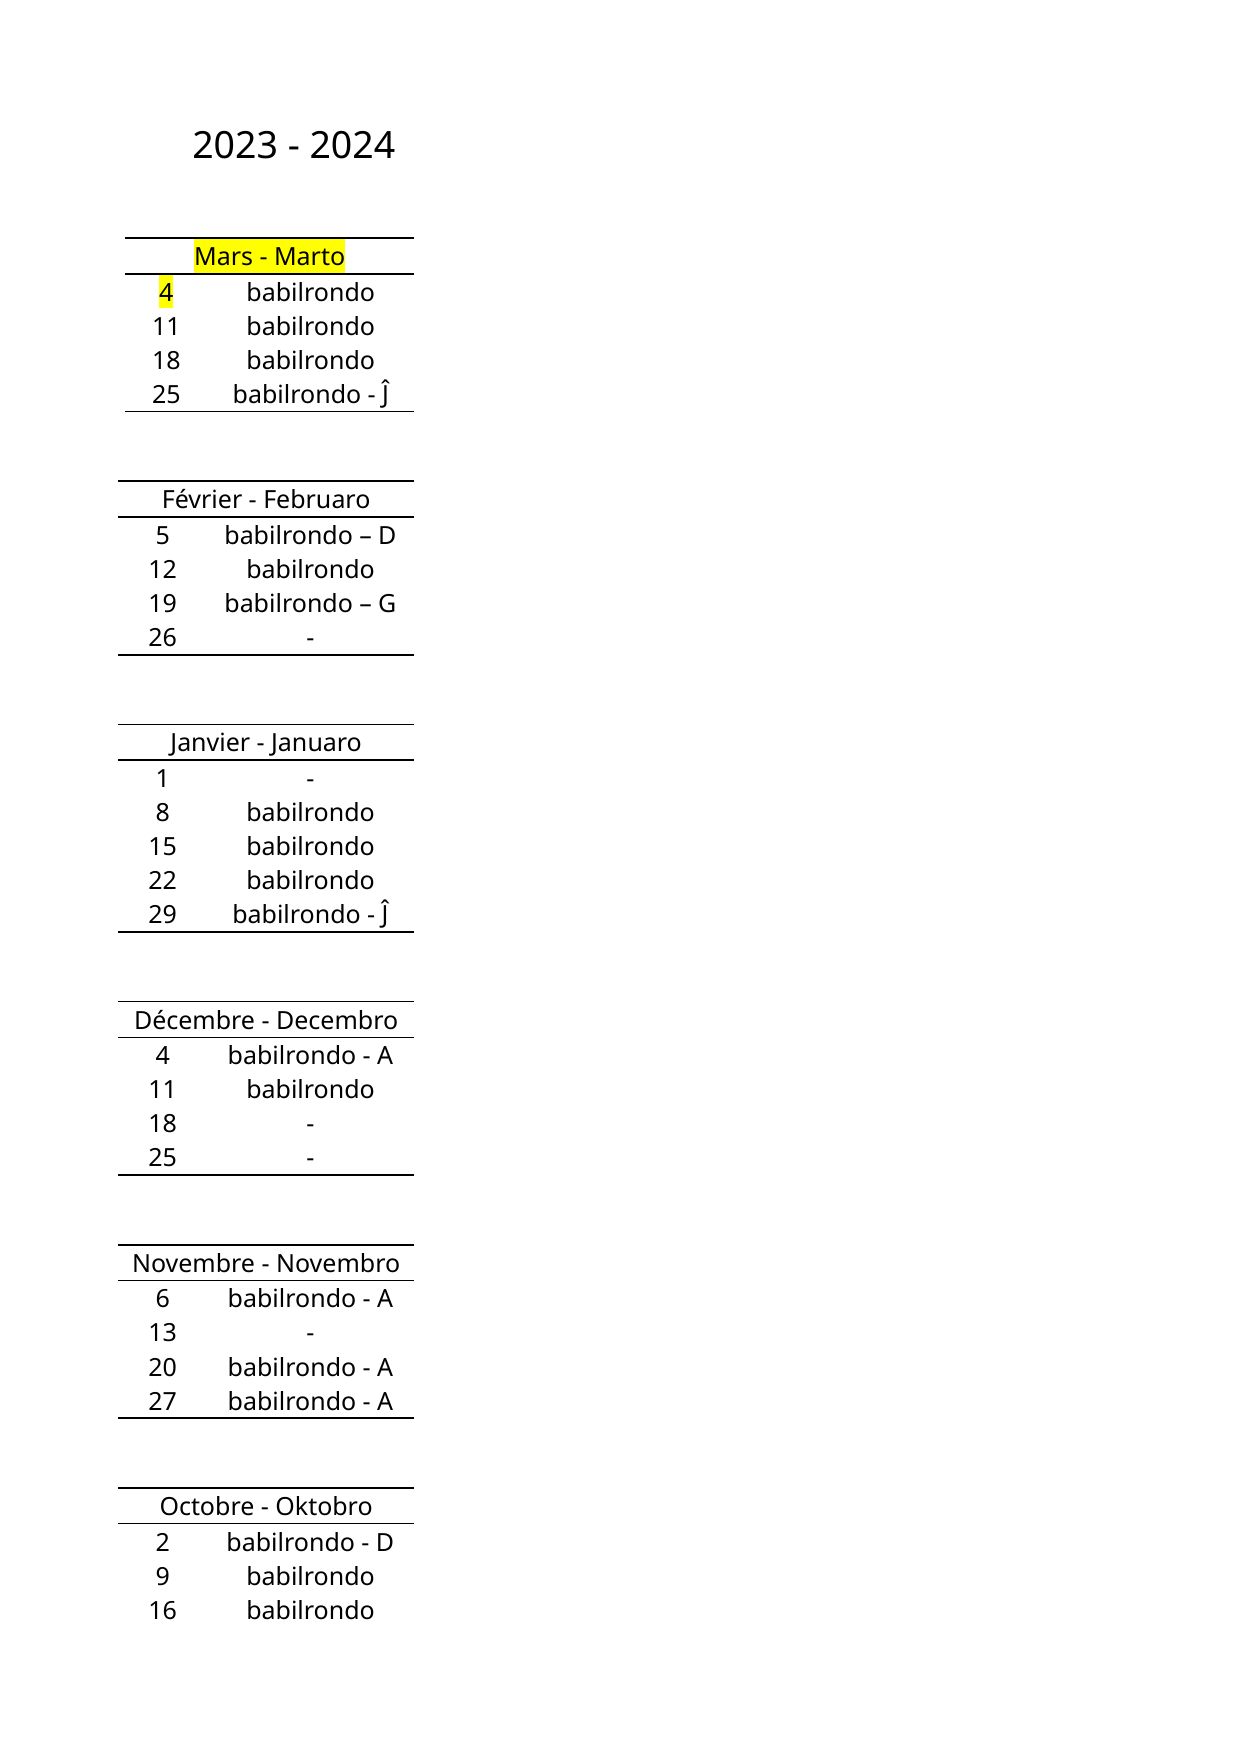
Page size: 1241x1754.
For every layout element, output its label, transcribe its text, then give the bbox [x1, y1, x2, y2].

table_cell - [207, 1315, 414, 1349]
table_cell 18 [125, 343, 207, 377]
table_cell - [207, 1140, 414, 1174]
table_header Décembre - Decembro [118, 1002, 414, 1036]
table_cell 25 [125, 377, 207, 411]
table_header Mars - Marto [125, 239, 414, 273]
table_cell babilrondo - A [207, 1349, 414, 1383]
table_cell babilrondo [207, 1072, 414, 1106]
table_cell 19 [118, 586, 207, 620]
table_cell babilrondo [207, 275, 414, 308]
table_cell 4 [125, 275, 207, 308]
table_header Janvier - Januaro [118, 725, 414, 759]
table_cell babilrondo - Ĵ [207, 897, 414, 931]
table_cell 29 [118, 897, 207, 931]
table_cell 22 [118, 863, 207, 897]
table_cell 1 [118, 761, 207, 795]
table_cell babilrondo [207, 1558, 414, 1592]
table_cell 12 [118, 552, 207, 586]
table_cell 4 [118, 1038, 207, 1072]
table_cell babilrondo [207, 863, 414, 897]
table_cell babilrondo [207, 309, 414, 343]
table_cell babilrondo - Ĵ [207, 377, 414, 411]
text 2023 - 2024 [118, 118, 1122, 169]
table_cell babilrondo [207, 829, 414, 863]
table_cell - [207, 620, 414, 654]
table_cell 11 [118, 1072, 207, 1106]
table_cell babilrondo - A [207, 1281, 414, 1315]
table_cell - [207, 1106, 414, 1140]
table_cell 8 [118, 795, 207, 829]
table_cell 25 [118, 1140, 207, 1174]
table_cell 26 [118, 620, 207, 654]
table_cell babilrondo [207, 343, 414, 377]
table_header Octobre - Oktobro [118, 1489, 414, 1523]
table_cell - [207, 761, 414, 795]
table_header Février - Februaro [118, 482, 414, 516]
table_cell 15 [118, 829, 207, 863]
table_cell babilrondo [207, 1592, 414, 1626]
table_cell babilrondo - A [207, 1038, 414, 1072]
table_cell babilrondo [207, 552, 414, 586]
table_cell babilrondo – G [207, 586, 414, 620]
table_header Novembre - Novembro [118, 1246, 414, 1279]
table_cell 27 [118, 1383, 207, 1417]
table_cell 5 [118, 518, 207, 552]
table_cell babilrondo – D [207, 518, 414, 552]
table_cell 6 [118, 1281, 207, 1315]
table_cell 9 [118, 1558, 207, 1592]
table_cell 11 [125, 309, 207, 343]
table_cell babilrondo [207, 795, 414, 829]
table_cell 16 [118, 1592, 207, 1626]
table_cell 2 [118, 1524, 207, 1558]
table_cell 20 [118, 1349, 207, 1383]
table_cell babilrondo - D [207, 1524, 414, 1558]
table_cell babilrondo - A [207, 1383, 414, 1417]
table_cell 18 [118, 1106, 207, 1140]
table_cell 13 [118, 1315, 207, 1349]
